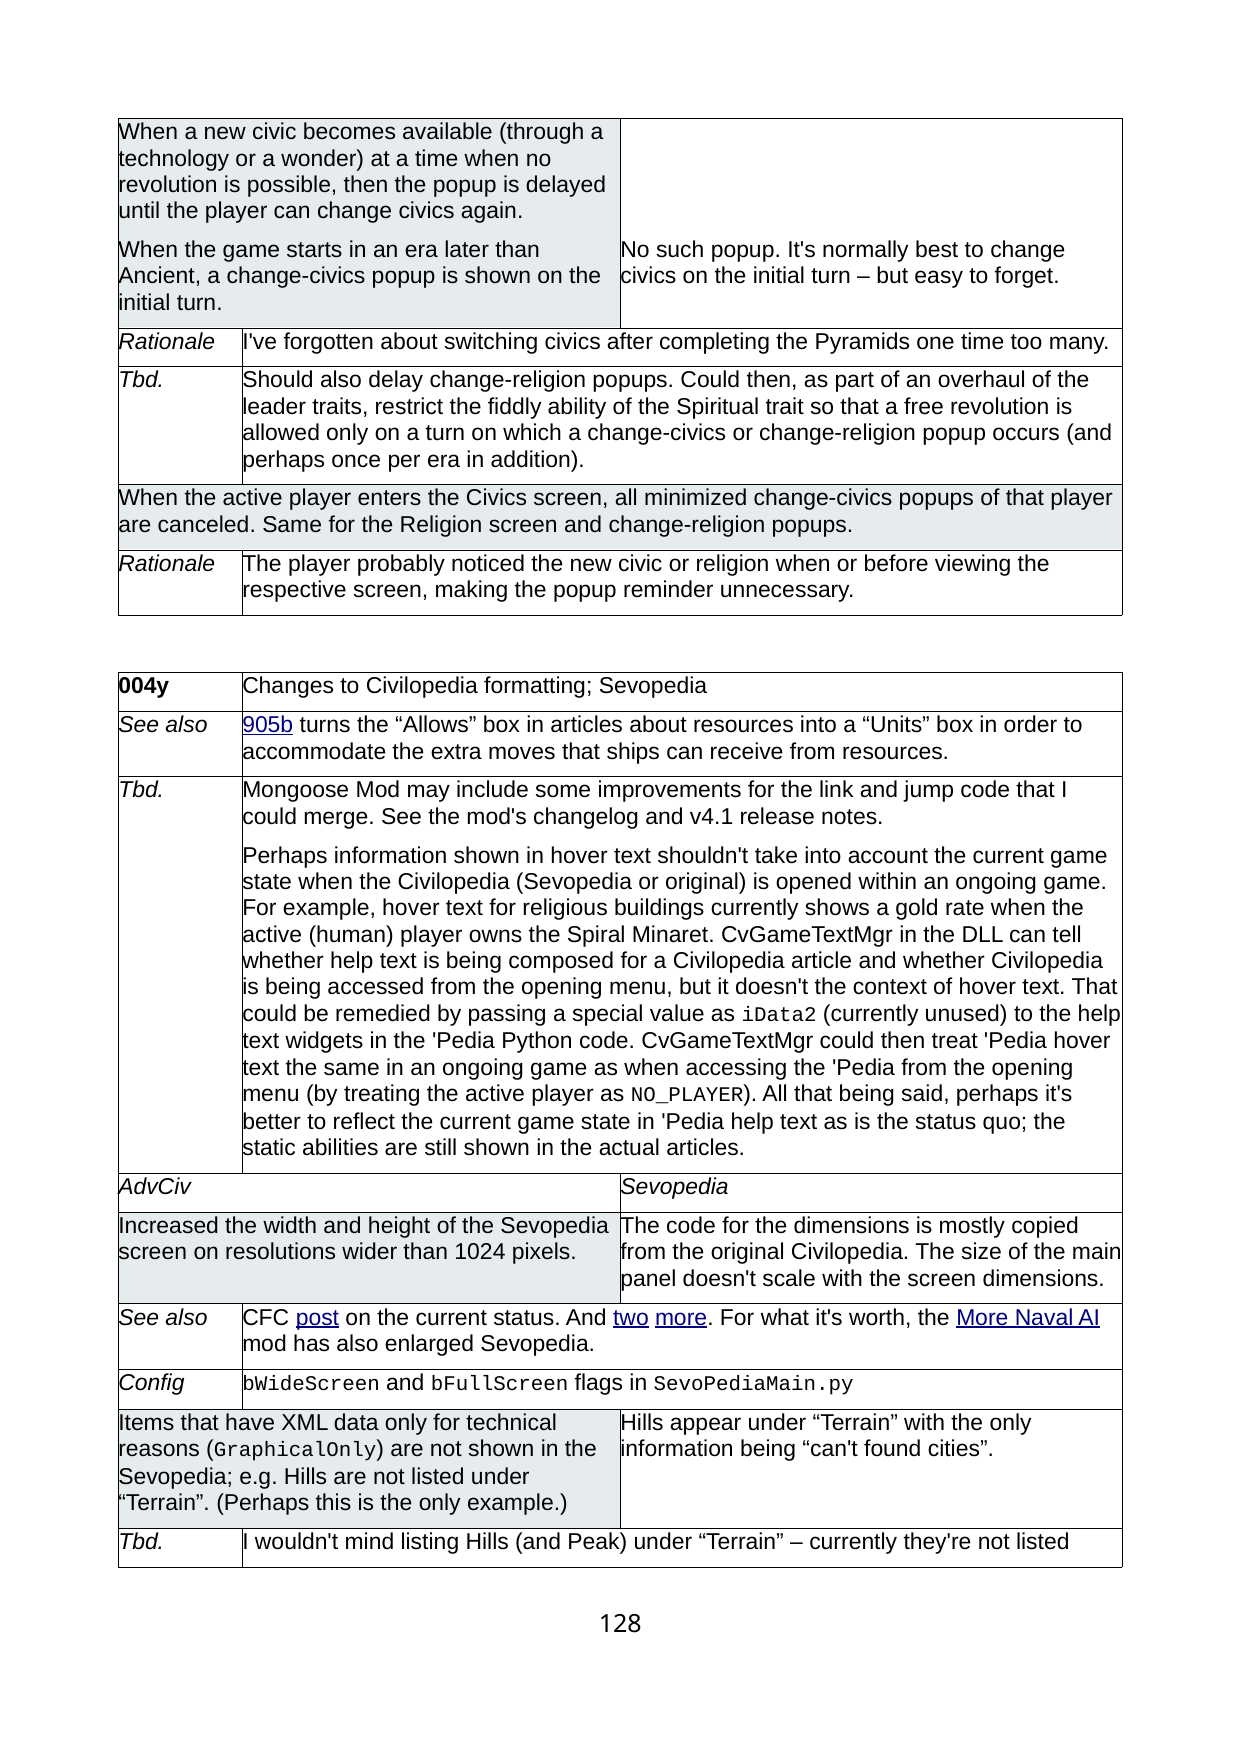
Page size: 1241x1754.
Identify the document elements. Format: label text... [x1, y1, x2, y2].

table_cell Tbd. [119, 367, 242, 484]
table_cell The code for the dimensions is mostly copied from the original Civilopedia. The size of the main panel doesn't scale with the screen dimensions. [621, 1213, 1122, 1303]
table_cell Rationale [119, 551, 242, 615]
table_cell Sevopedia [621, 1174, 1122, 1212]
table_header 004y [119, 673, 242, 711]
table_header Changes to Civilopedia formatting; Sevopedia [243, 673, 1122, 711]
table_cell The player probably noticed the new civic or religion when or before viewing the respective screen, making the popup reminder unnecessary. [243, 551, 1122, 615]
table_cell 905b turns the “Allows” box in articles about resources into a “Units” box in order to accommodate the extra moves that ships can receive from resources. [243, 712, 1122, 776]
table_cell Increased the width and height of the Sevopedia screen on resolutions wider than 1024 pixels. [119, 1213, 620, 1303]
table_cell When the active player enters the Civics screen, all minimized change-civics popups of that player are canceled. Same for the Religion screen and change-religion popups. [119, 485, 1122, 549]
table_cell See also [119, 1304, 242, 1368]
table_cell No such popup. It's normally best to change civics on the initial turn – but easy to forget. [621, 119, 1122, 327]
table_cell When a new civic becomes available (through a technology or a wonder) at a time when no revolution is possible, then the popup is delayed until the player can change civics again. When the game starts in an era later than Ancient, a change-civics popup is shown on the initial turn. [119, 119, 620, 327]
table_cell AdvCiv [119, 1174, 620, 1212]
table_cell Mongoose Mod may include some improvements for the link and jump code that I could merge. See the mod's changelog and v4.1 release notes. Perhaps information shown in hover text shouldn't take into account the current game state when the Civilopedia (Sevopedia or original) is opened within an ongoing game. For example, hover text for religious buildings currently shows a gold rate when the active (human) player owns the Spiral Minaret. CvGameTextMgr in the DLL can tell whether help text is being composed for a Civilopedia article and whether Civilopedia is being accessed from the opening menu, but it doesn't the context of hover text. That could be remedied by passing a special value as iData2 (currently unused) to the help text widgets in the 'Pedia Python code. CvGameTextMgr could then treat 'Pedia hover text the same in an ongoing game as when accessing the 'Pedia from the opening menu (by treating the active player as NO_PLAYER). All that being said, perhaps it's better to reflect the current game state in 'Pedia help text as is the status quo; the static abilities are still shown in the actual articles. [243, 777, 1122, 1173]
table_cell Config [119, 1370, 242, 1409]
table_cell See also [119, 712, 242, 776]
table_cell Items that have XML data only for technical reasons (GraphicalOnly) are not shown in the Sevopedia; e.g. Hills are not listed under “Terrain”. (Perhaps this is the only example.) [119, 1410, 620, 1528]
table_cell Tbd. [119, 1529, 242, 1567]
table_cell Should also delay change-religion popups. Could then, as part of an overhaul of the leader traits, restrict the fiddly ability of the Spiritual trait so that a free revolution is allowed only on a turn on which a change-civics or change-religion popup occurs (and perhaps once per era in addition). [243, 367, 1122, 484]
table_cell Rationale [119, 329, 242, 366]
table_cell I wouldn't mind listing Hills (and Peak) under “Terrain” – currently they're not listed [243, 1529, 1122, 1567]
table_cell CFC post on the current status. And two more. For what it's worth, the More Naval AI mod has also enlarged Sevopedia. [243, 1304, 1122, 1368]
table_cell Hills appear under “Terrain” with the only information being “can't found cities”. [621, 1410, 1122, 1528]
table_cell I've forgotten about switching civics after completing the Pyramids one time too many. [243, 329, 1122, 366]
table_cell bWideScreen and bFullScreen flags in SevoPediaMain.py [243, 1370, 1122, 1409]
table_cell Tbd. [119, 777, 242, 1173]
